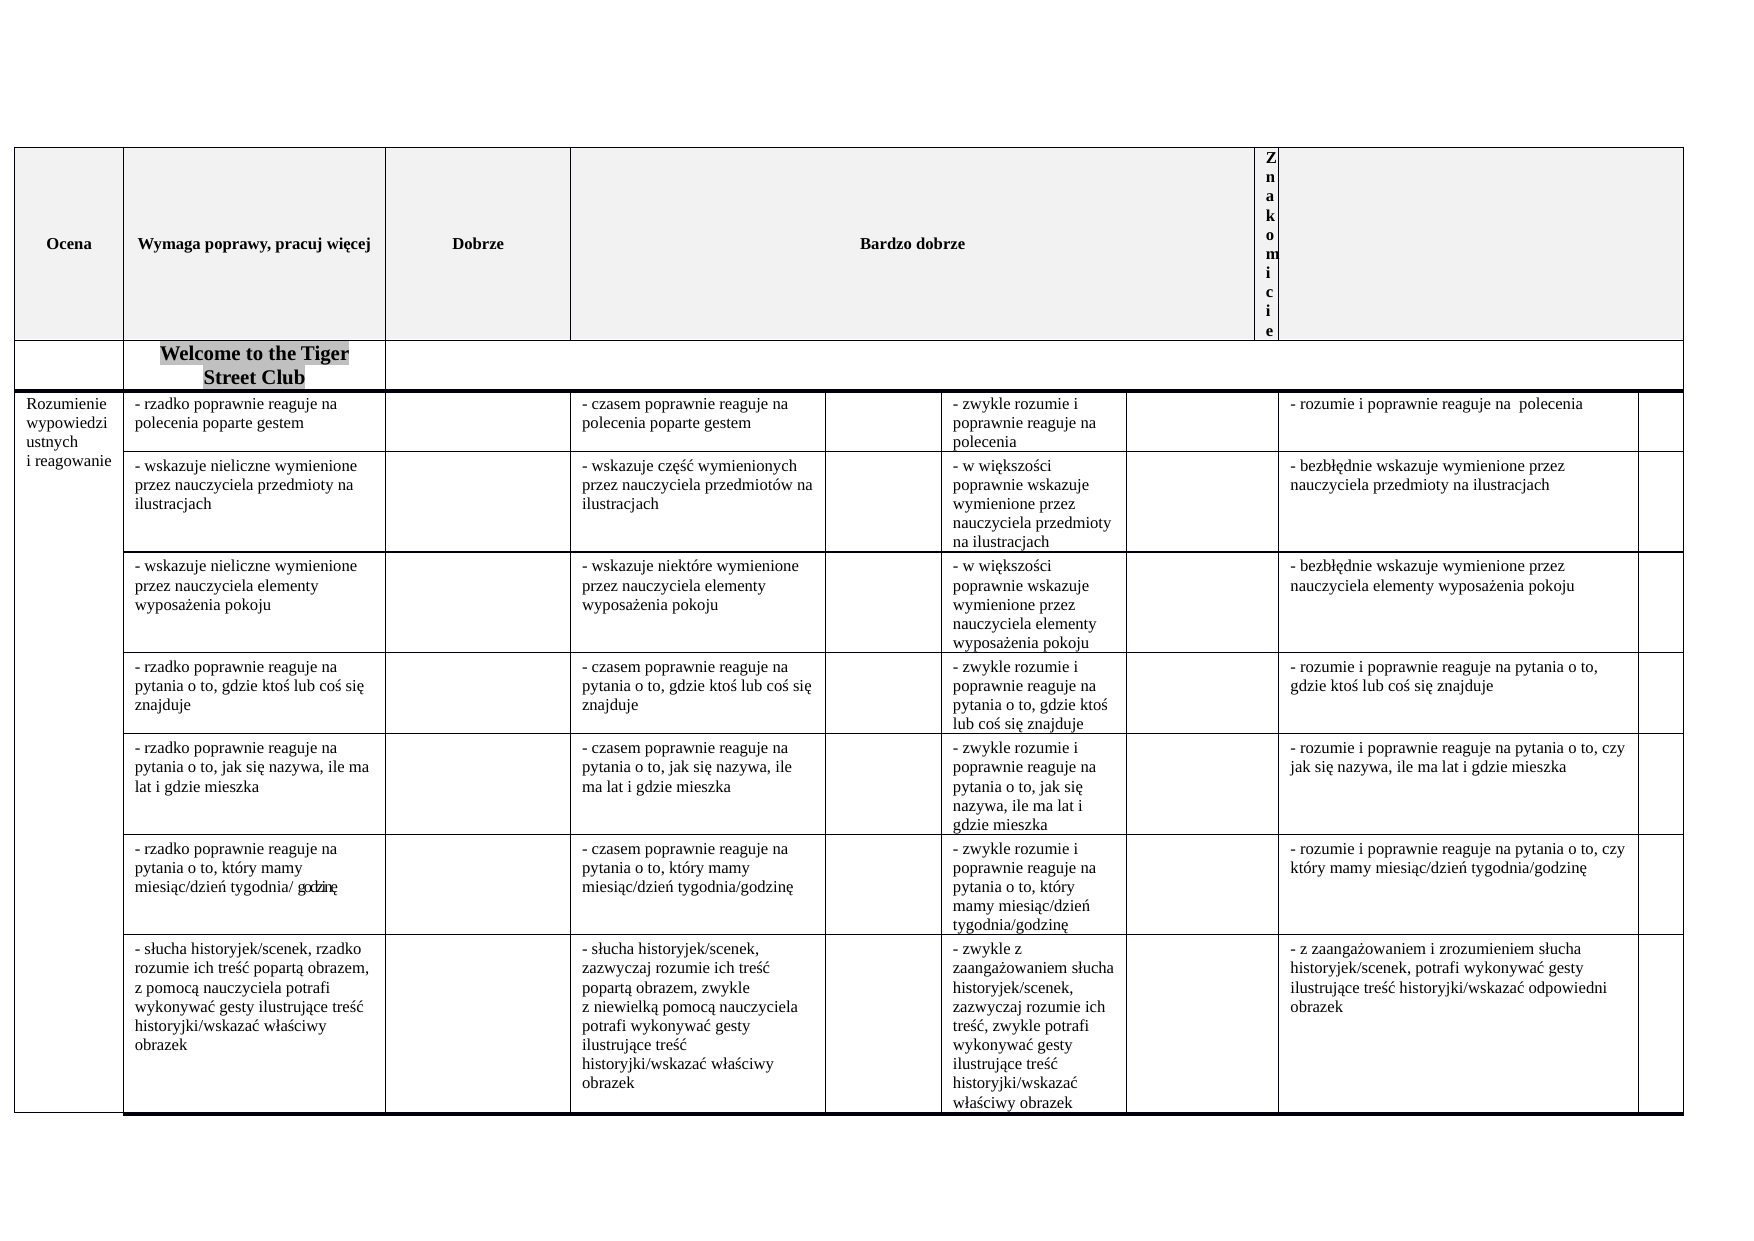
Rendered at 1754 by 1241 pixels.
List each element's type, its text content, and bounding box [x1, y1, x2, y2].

table_cell - rozumie i poprawnie reaguje na pytania o to, czy jak się nazywa, ile ma lat i gdzie mieszka [1279, 734, 1638, 834]
table_cell - w większości poprawnie wskazuje wymienione przez nauczyciela przedmioty na ilustracjach [942, 452, 1126, 551]
table_cell - zwykle rozumie i poprawnie reaguje na pytania o to, jak się nazywa, ile ma lat i gdzie mieszka [942, 734, 1126, 834]
table_cell [1639, 452, 1683, 551]
table_cell [826, 452, 941, 551]
table_cell - zwykle rozumie i poprawnie reaguje na pytania o to, który mamy miesiąc/dzień tygodnia/godzinę [942, 835, 1126, 934]
table_cell [826, 734, 941, 834]
table_cell Rozumienie wypowiedzi ustnych i reagowanie [15, 393, 123, 1112]
table_cell [826, 653, 941, 733]
table_cell [386, 653, 570, 733]
table_header Znakomicie [1255, 148, 1278, 339]
table_cell Welcome to the Tiger Street Club [124, 341, 385, 389]
table_cell - słucha historyjek/scenek, rzadko rozumie ich treść popartą obrazem, z pomocą nauczyciela potrafi wykonywać gesty ilustrujące treść historyjki/wskazać właściwy obrazek [124, 935, 385, 1112]
table_cell - bezbłędnie wskazuje wymienione przez nauczyciela elementy wyposażenia pokoju [1279, 553, 1638, 652]
table_cell [1127, 553, 1278, 652]
table_cell [386, 341, 1683, 389]
table_cell [386, 835, 570, 934]
table_cell - zwykle rozumie i poprawnie reaguje na pytania o to, gdzie ktoś lub coś się znajduje [942, 653, 1126, 733]
table_cell - czasem poprawnie reaguje na pytania o to, który mamy miesiąc/dzień tygodnia/godzinę [571, 835, 825, 934]
table_header Dobrze [386, 148, 570, 339]
table_cell [386, 935, 570, 1112]
table_cell - wskazuje nieliczne wymienione przez nauczyciela przedmioty na ilustracjach [124, 452, 385, 551]
table_header Ocena [15, 148, 123, 339]
table_cell - zwykle z zaangażowaniem słucha historyjek/scenek, zazwyczaj rozumie ich treść, zwykle potrafi wykonywać gesty ilustrujące treść historyjki/wskazać właściwy obrazek [942, 935, 1126, 1112]
table_cell [1639, 734, 1683, 834]
table_cell - z zaangażowaniem i zrozumieniem słucha historyjek/scenek, potrafi wykonywać gesty ilustrujące treść historyjki/wskazać odpowiedni obrazek [1279, 935, 1638, 1112]
table_cell [1127, 835, 1278, 934]
table_cell [826, 835, 941, 934]
table_cell [826, 553, 941, 652]
table_cell - zwykle rozumie i poprawnie reaguje na polecenia [942, 393, 1126, 451]
table_cell - rzadko poprawnie reaguje na pytania o to, gdzie ktoś lub coś się znajduje [124, 653, 385, 733]
table_header Wymaga poprawy, pracuj więcej [124, 148, 385, 339]
table_cell [826, 935, 941, 1112]
table_cell [15, 341, 123, 389]
table_cell [1127, 452, 1278, 551]
table_cell - w większości poprawnie wskazuje wymienione przez nauczyciela elementy wyposażenia pokoju [942, 553, 1126, 652]
table_cell - słucha historyjek/scenek, zazwyczaj rozumie ich treść popartą obrazem, zwykle z niewielką pomocą nauczyciela potrafi wykonywać gesty ilustrujące treść historyjki/wskazać właściwy obrazek [571, 935, 825, 1112]
table_cell [1639, 393, 1683, 451]
table_cell [1127, 935, 1278, 1112]
table_header [1279, 148, 1683, 339]
table_cell - wskazuje niektóre wymienione przez nauczyciela elementy wyposażenia pokoju [571, 553, 825, 652]
table_cell [1127, 653, 1278, 733]
table_cell [1639, 653, 1683, 733]
table_cell [1127, 734, 1278, 834]
table_cell - wskazuje nieliczne wymienione przez nauczyciela elementy wyposażenia pokoju [124, 553, 385, 652]
table_cell - rozumie i poprawnie reaguje na polecenia [1279, 393, 1638, 451]
table_cell [826, 393, 941, 451]
table_cell [1639, 835, 1683, 934]
table_cell - czasem poprawnie reaguje na pytania o to, gdzie ktoś lub coś się znajduje [571, 653, 825, 733]
table_cell - wskazuje część wymienionych przez nauczyciela przedmiotów na ilustracjach [571, 452, 825, 551]
table_header Bardzo dobrze [571, 148, 1254, 339]
table_cell - rozumie i poprawnie reaguje na pytania o to, czy który mamy miesiąc/dzień tygodnia/godzinę [1279, 835, 1638, 934]
table_cell [386, 452, 570, 551]
table_cell - rzadko poprawnie reaguje na polecenia poparte gestem [124, 393, 385, 451]
table_cell [1127, 393, 1278, 451]
table_cell - bezbłędnie wskazuje wymienione przez nauczyciela przedmioty na ilustracjach [1279, 452, 1638, 551]
table_cell - czasem poprawnie reaguje na polecenia poparte gestem [571, 393, 825, 451]
table_cell [386, 393, 570, 451]
table_cell - czasem poprawnie reaguje na pytania o to, jak się nazywa, ile ma lat i gdzie mieszka [571, 734, 825, 834]
table_cell [1639, 935, 1683, 1112]
table_cell [386, 734, 570, 834]
table_cell [386, 553, 570, 652]
table_cell - rzadko poprawnie reaguje na pytania o to, jak się nazywa, ile ma lat i gdzie mieszka [124, 734, 385, 834]
table_cell - rozumie i poprawnie reaguje na pytania o to, gdzie ktoś lub coś się znajduje [1279, 653, 1638, 733]
table_cell - rzadko poprawnie reaguje na pytania o to, który mamy miesiąc/dzień tygodnia/ godzinę [124, 835, 385, 934]
table_cell [1639, 553, 1683, 652]
